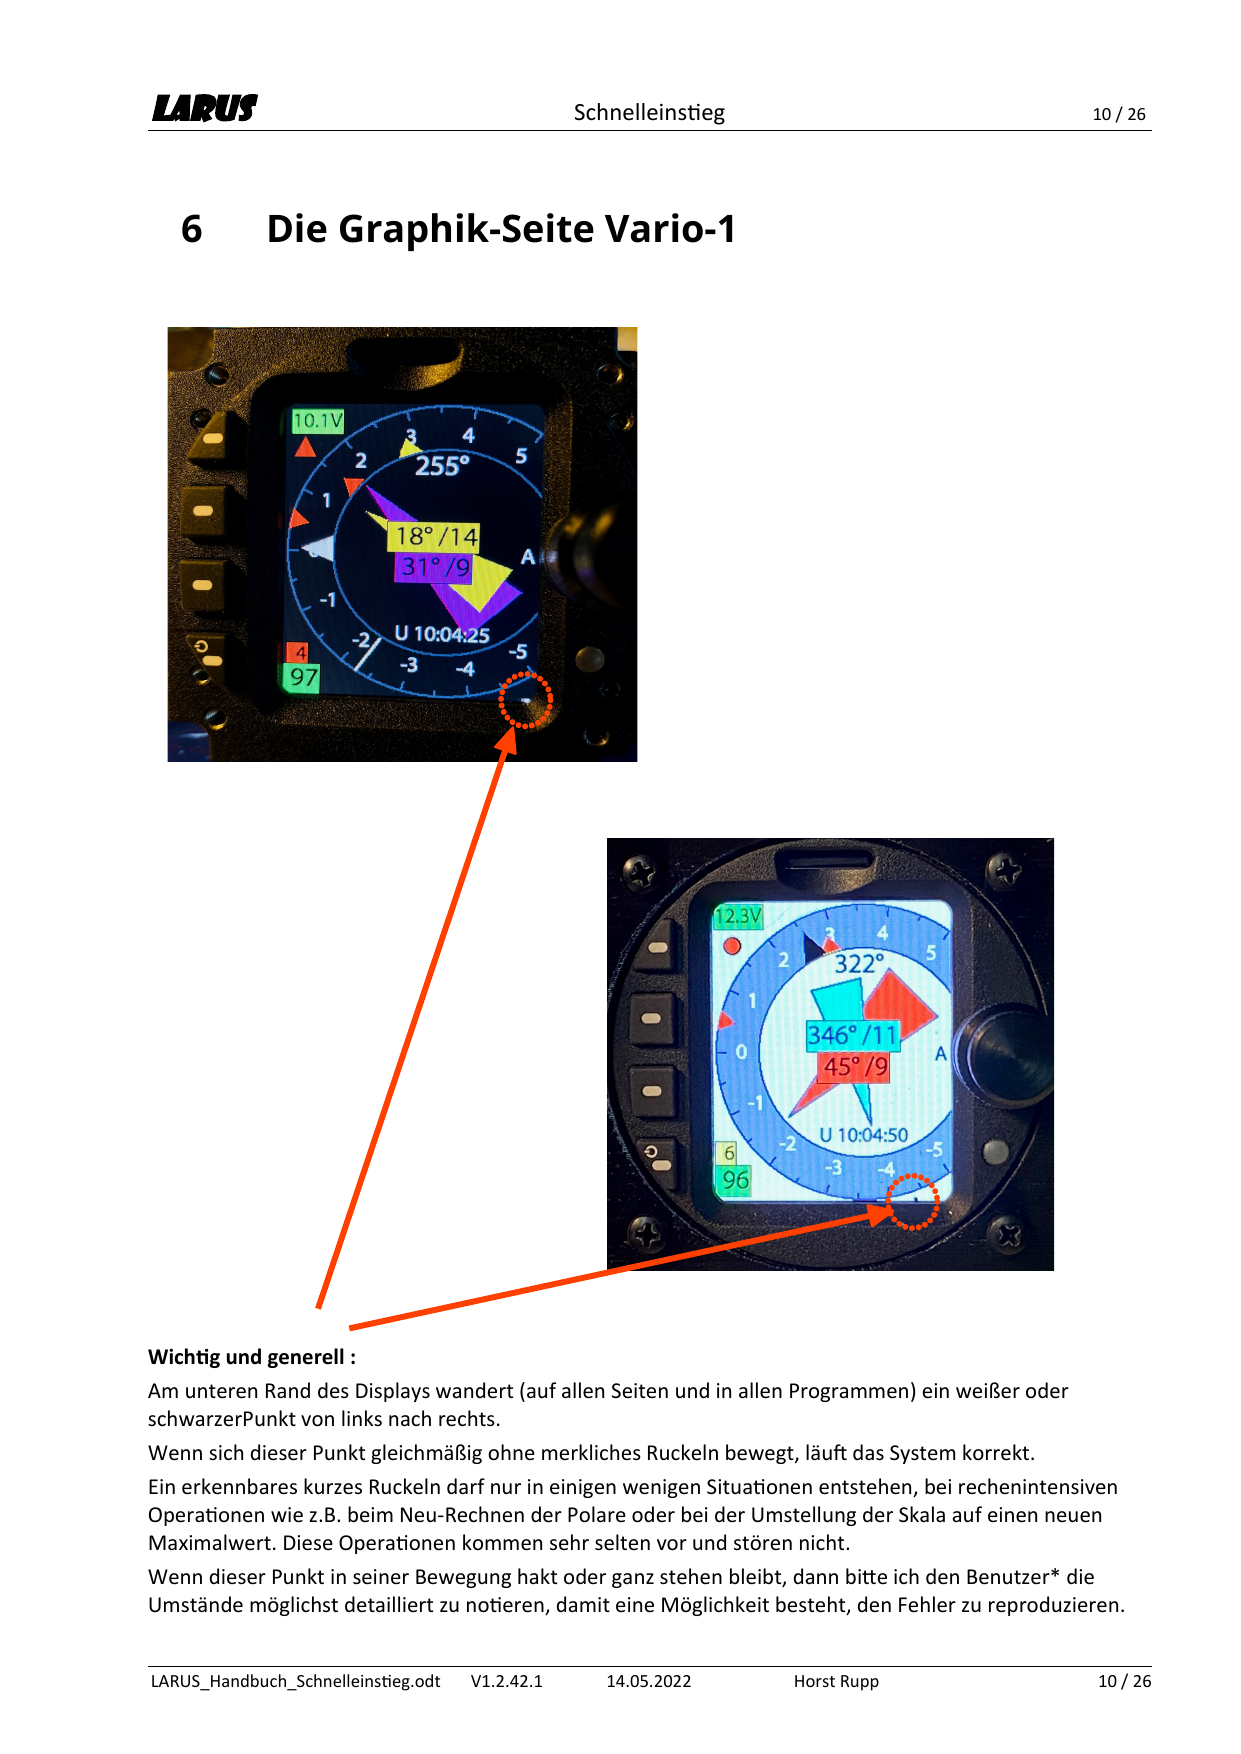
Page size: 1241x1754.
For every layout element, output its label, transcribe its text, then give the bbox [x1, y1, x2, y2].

text Am unteren Rand des Displays wandert (auf allen Seiten und in allen Programmen) ein weißer oder schwarzerPunkt von links nach rechts. [148, 1376, 1152, 1432]
text Wenn dieser Punkt in seiner Bewegung hakt oder ganz stehen bleibt, dann bitte ich den Benutzer* die Umstände möglichst detailliert zu notieren, damit eine Möglichkeit besteht, den Fehler zu reproduzieren. [148, 1562, 1152, 1618]
picture [889, 1177, 935, 1226]
text Ein erkennbares kurzes Ruckeln darf nur in einigen wenigen Situationen entstehen, bei rechenintensiven Operationen wie z.B. beim Neu-Rechnen der Polare oder bei der Umstellung der Skala auf einen neuen Maximalwert. Diese Operationen kommen sehr selten vor und stören nicht. [148, 1472, 1152, 1556]
picture [607, 838, 1055, 1271]
subtitle Die Graphik-Seite Vario-1 [148, 167, 1128, 277]
text Wichtig und generell : [148, 1342, 1152, 1370]
subtitle Wenn sich dieser Punkt gleichmäßig ohne merkliches Ruckeln bewegt, läuft das System korrekt. [148, 1438, 1152, 1466]
picture [502, 675, 549, 725]
picture [167, 327, 638, 762]
